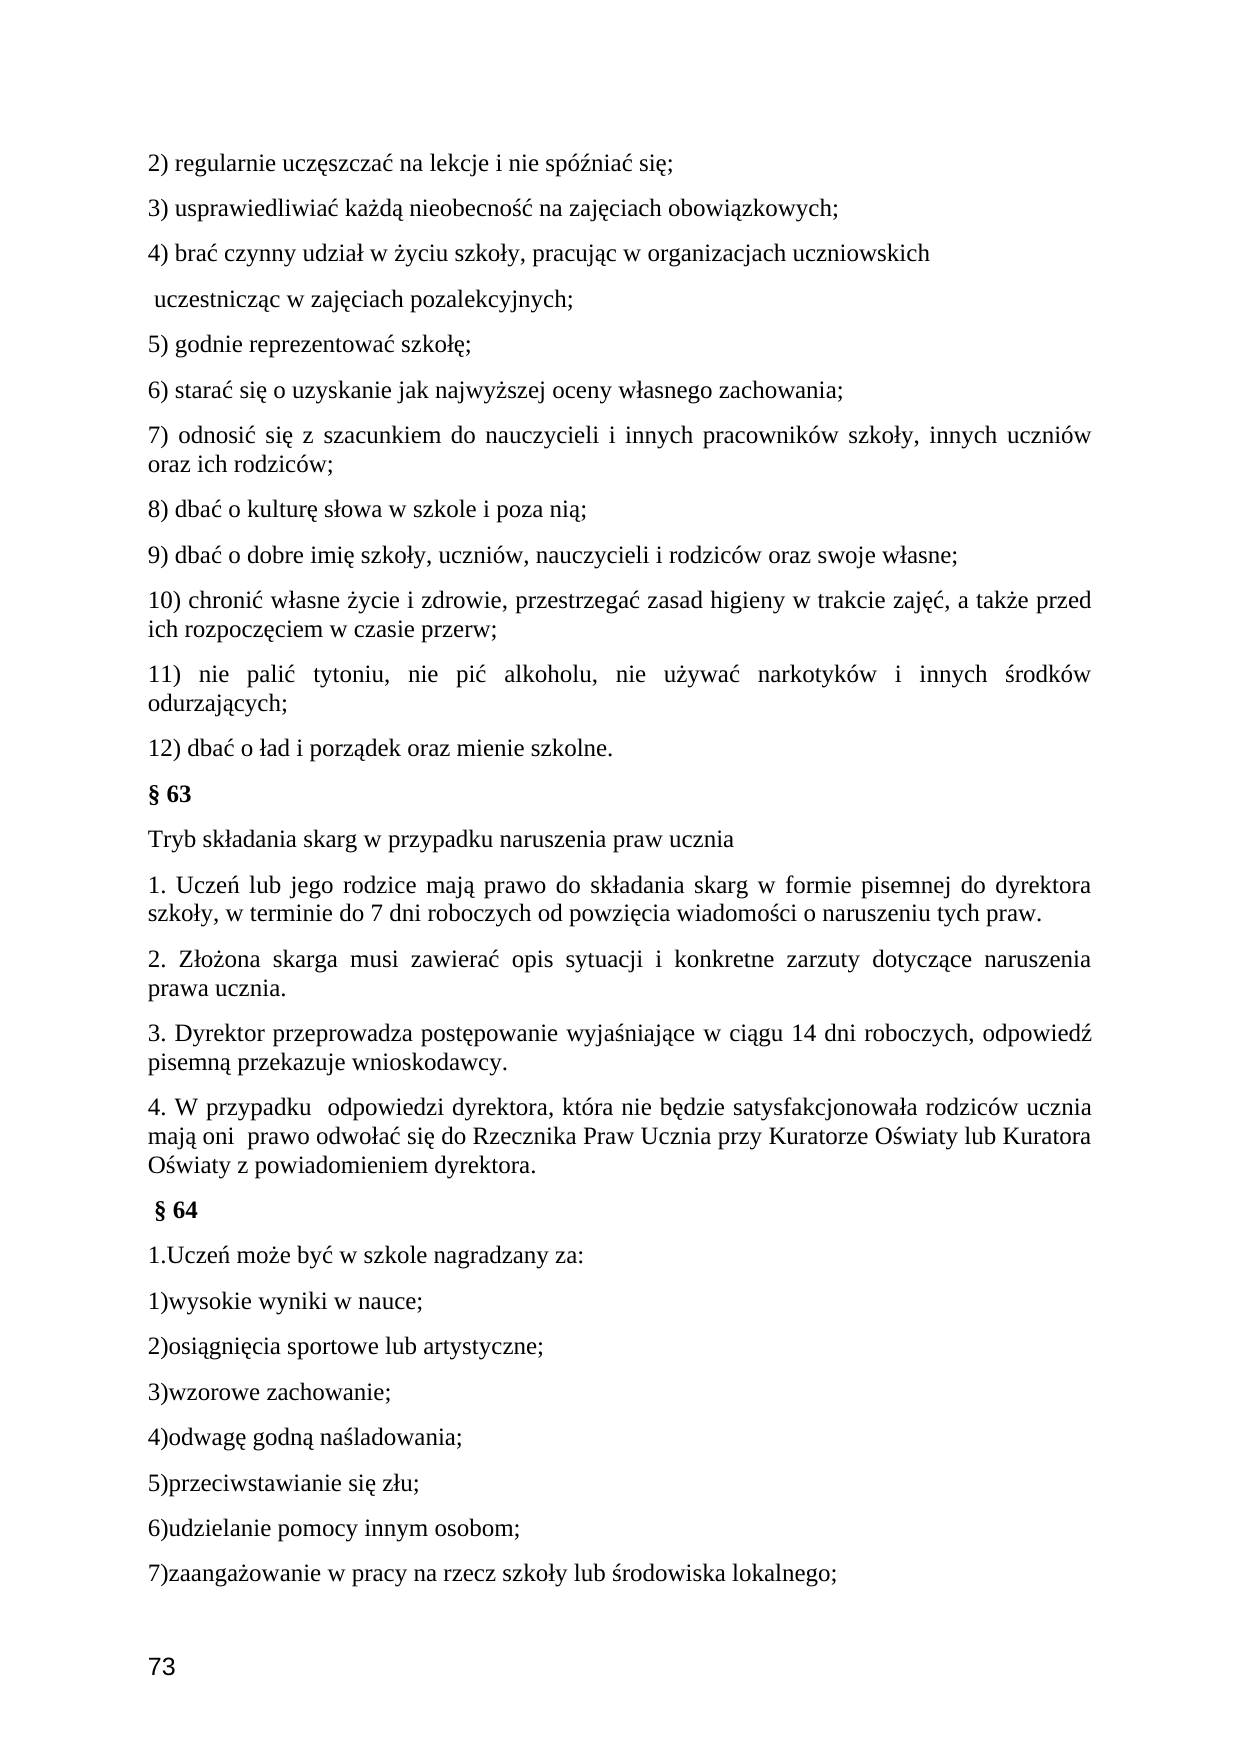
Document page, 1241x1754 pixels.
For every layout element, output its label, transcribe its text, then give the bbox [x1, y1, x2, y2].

text uczestnicząc w zajęciach pozalekcyjnych; [148, 284, 1093, 313]
text 1)wysokie wyniki w nauce; [148, 1286, 1093, 1315]
text § 63 [148, 779, 1093, 808]
text 12) dbać o ład i porządek oraz mienie szkolne. [148, 733, 1093, 762]
text 7) odnosić się z szacunkiem do nauczycieli i innych pracowników szkoły, innych uczniów oraz ich rodziców; [148, 420, 1093, 478]
text 5)przeciwstawianie się złu; [148, 1468, 1093, 1496]
text Tryb składania skarg w przypadku naruszenia praw ucznia [148, 824, 1093, 853]
text 2)osiągnięcia sportowe lub artystyczne; [148, 1331, 1093, 1360]
text 6)udzielanie pomocy innym osobom; [148, 1513, 1093, 1542]
text 5) godnie reprezentować szkołę; [148, 329, 1093, 358]
text 2) regularnie uczęszczać na lekcje i nie spóźniać się; [148, 148, 1093, 176]
text 1. Uczeń lub jego rodzice mają prawo do składania skarg w formie pisemnej do dyrektora szkoły, w terminie do 7 dni roboczych od powzięcia wiadomości o naruszeniu tych praw. [148, 870, 1093, 927]
text 6) starać się o uzyskanie jak najwyższej oceny własnego zachowania; [148, 375, 1093, 403]
text 4) brać czynny udział w życiu szkoły, pracując w organizacjach uczniowskich [148, 238, 1093, 267]
text 1.Uczeń może być w szkole nagradzany za: [148, 1241, 1093, 1269]
text 9) dbać o dobre imię szkoły, uczniów, nauczycieli i rodziców oraz swoje własne; [148, 540, 1093, 568]
text 3. Dyrektor przeprowadza postępowanie wyjaśniające w ciągu 14 dni roboczych, odpowiedź pisemną przekazuje wnioskodawcy. [148, 1018, 1093, 1076]
text 4. W przypadku odpowiedzi dyrektora, która nie będzie satysfakcjonowała rodziców ucznia mają oni prawo odwołać się do Rzecznika Praw Ucznia przy Kuratorze Oświaty lub Kuratora Oświaty z powiadomieniem dyrektora. [148, 1092, 1093, 1178]
text 2. Złożona skarga musi zawierać opis sytuacji i konkretne zarzuty dotyczące naruszenia prawa ucznia. [148, 944, 1093, 1001]
text 7)zaangażowanie w pracy na rzecz szkoły lub środowiska lokalnego; [148, 1558, 1093, 1587]
text 3)wzorowe zachowanie; [148, 1377, 1093, 1406]
text 10) chronić własne życie i zdrowie, przestrzegać zasad higieny w trakcie zajęć, a także przed ich rozpoczęciem w czasie przerw; [148, 585, 1093, 643]
text § 64 [148, 1195, 1093, 1224]
text 3) usprawiedliwiać każdą nieobecność na zajęciach obowiązkowych; [148, 193, 1093, 222]
text 4)odwagę godną naśladowania; [148, 1422, 1093, 1451]
text 8) dbać o kulturę słowa w szkole i poza nią; [148, 494, 1093, 523]
text 11) nie palić tytoniu, nie pić alkoholu, nie używać narkotyków i innych środków odurzających; [148, 659, 1093, 717]
